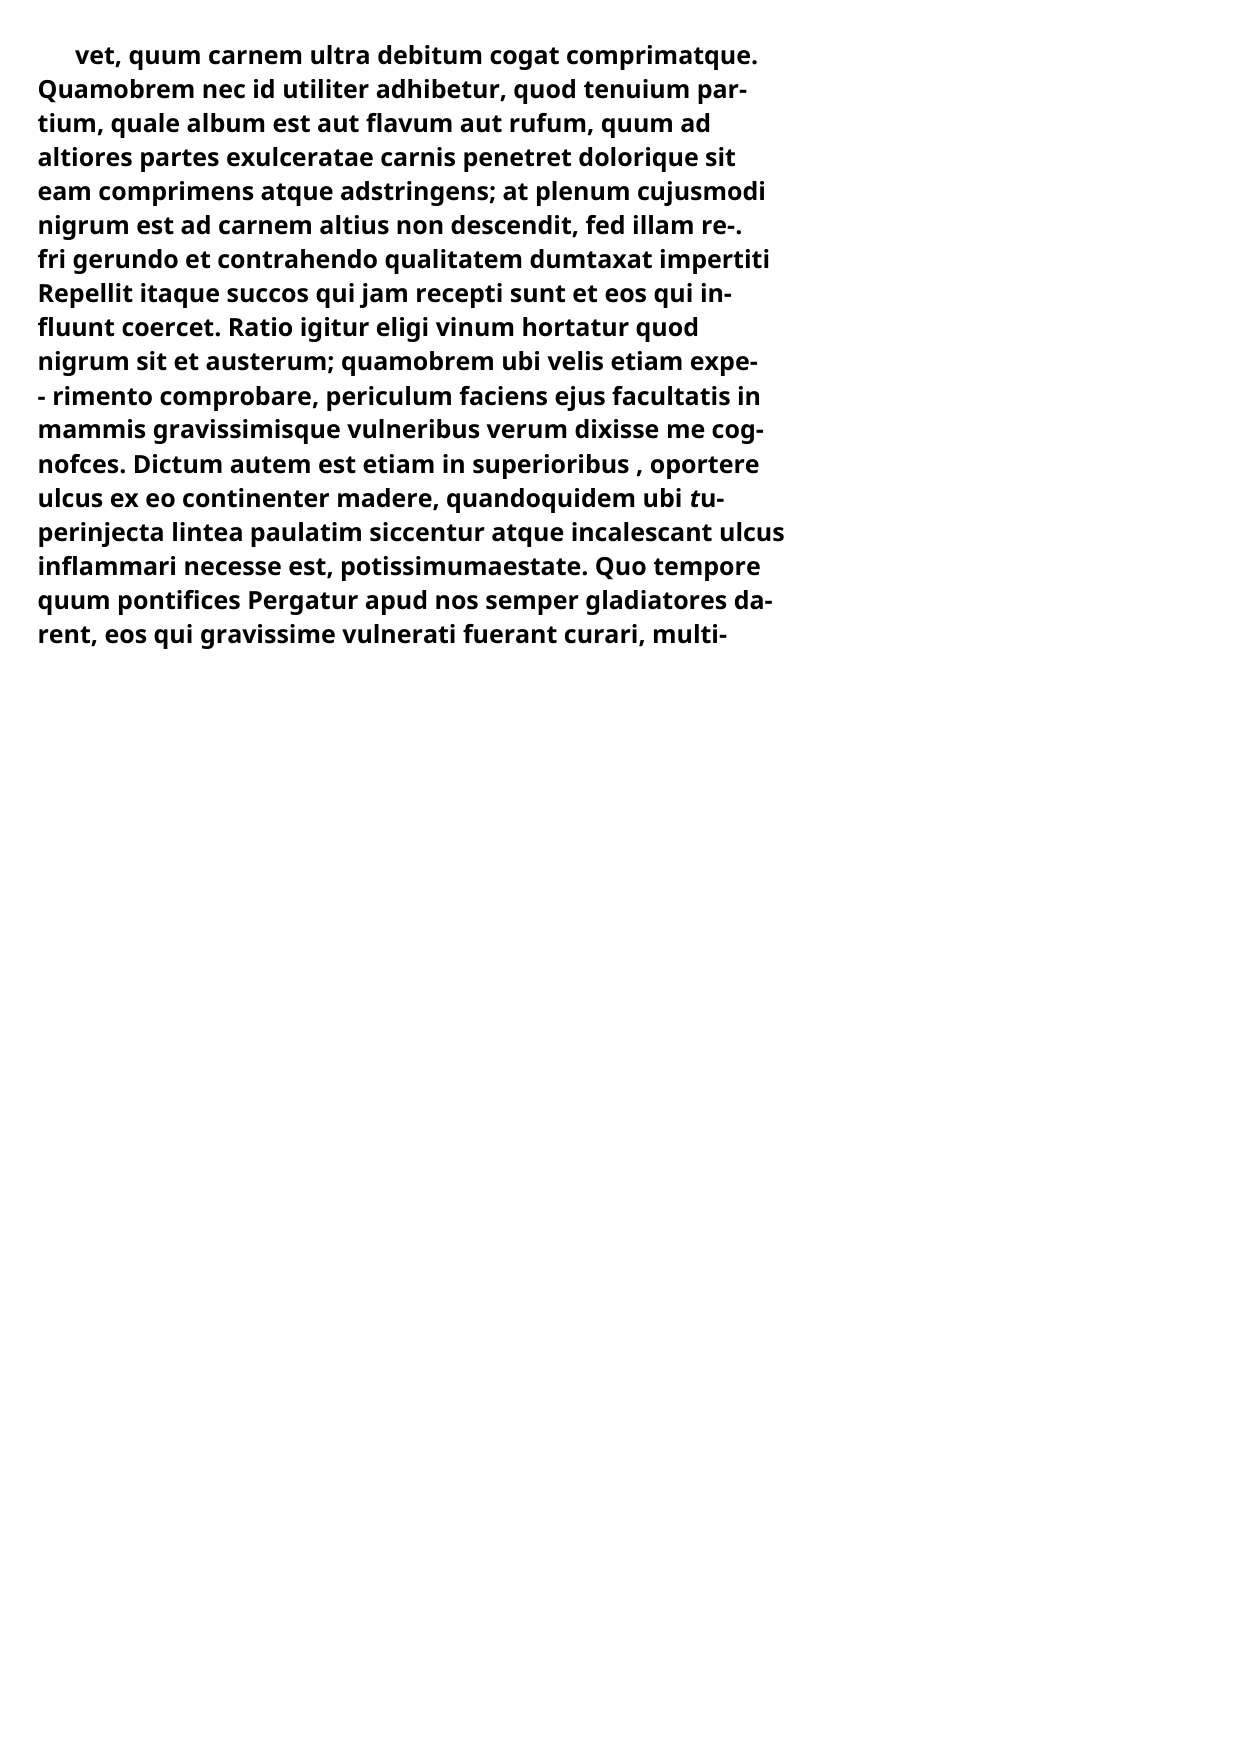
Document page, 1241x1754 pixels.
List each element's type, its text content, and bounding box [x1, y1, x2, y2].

text vet, quum carnem ultra debitum cogat comprimatque. Quamobrem nec id utiliter adhibetur, quod tenuium par- tium, quale album est aut flavum aut rufum, quum ad altiores partes exulceratae carnis penetret dolorique sit eam comprimens atque adstringens; at plenum cujusmodi nigrum est ad carnem altius non descendit, fed illam re-. fri gerundo et contrahendo qualitatem dumtaxat impertiti Repellit itaque succos qui jam recepti sunt et eos qui in- fluunt coercet. Ratio igitur eligi vinum hortatur quod nigrum sit et austerum; quamobrem ubi velis etiam expe- - rimento comprobare, periculum faciens ejus facultatis in mammis gravissimisque vulneribus verum dixisse me cog- nofces. Dictum autem est etiam in superioribus , oportere ulcus ex eo continenter madere, quandoquidem ubi tu- perinjecta lintea paulatim siccentur atque incalescant ulcus inflammari necesse est, potissimumaestate. Quo tempore quum pontifices Pergatur apud nos semper gladiatores da- rent, eos qui gravissime vulnerati fuerant curari, multi- [37, 37, 1203, 651]
